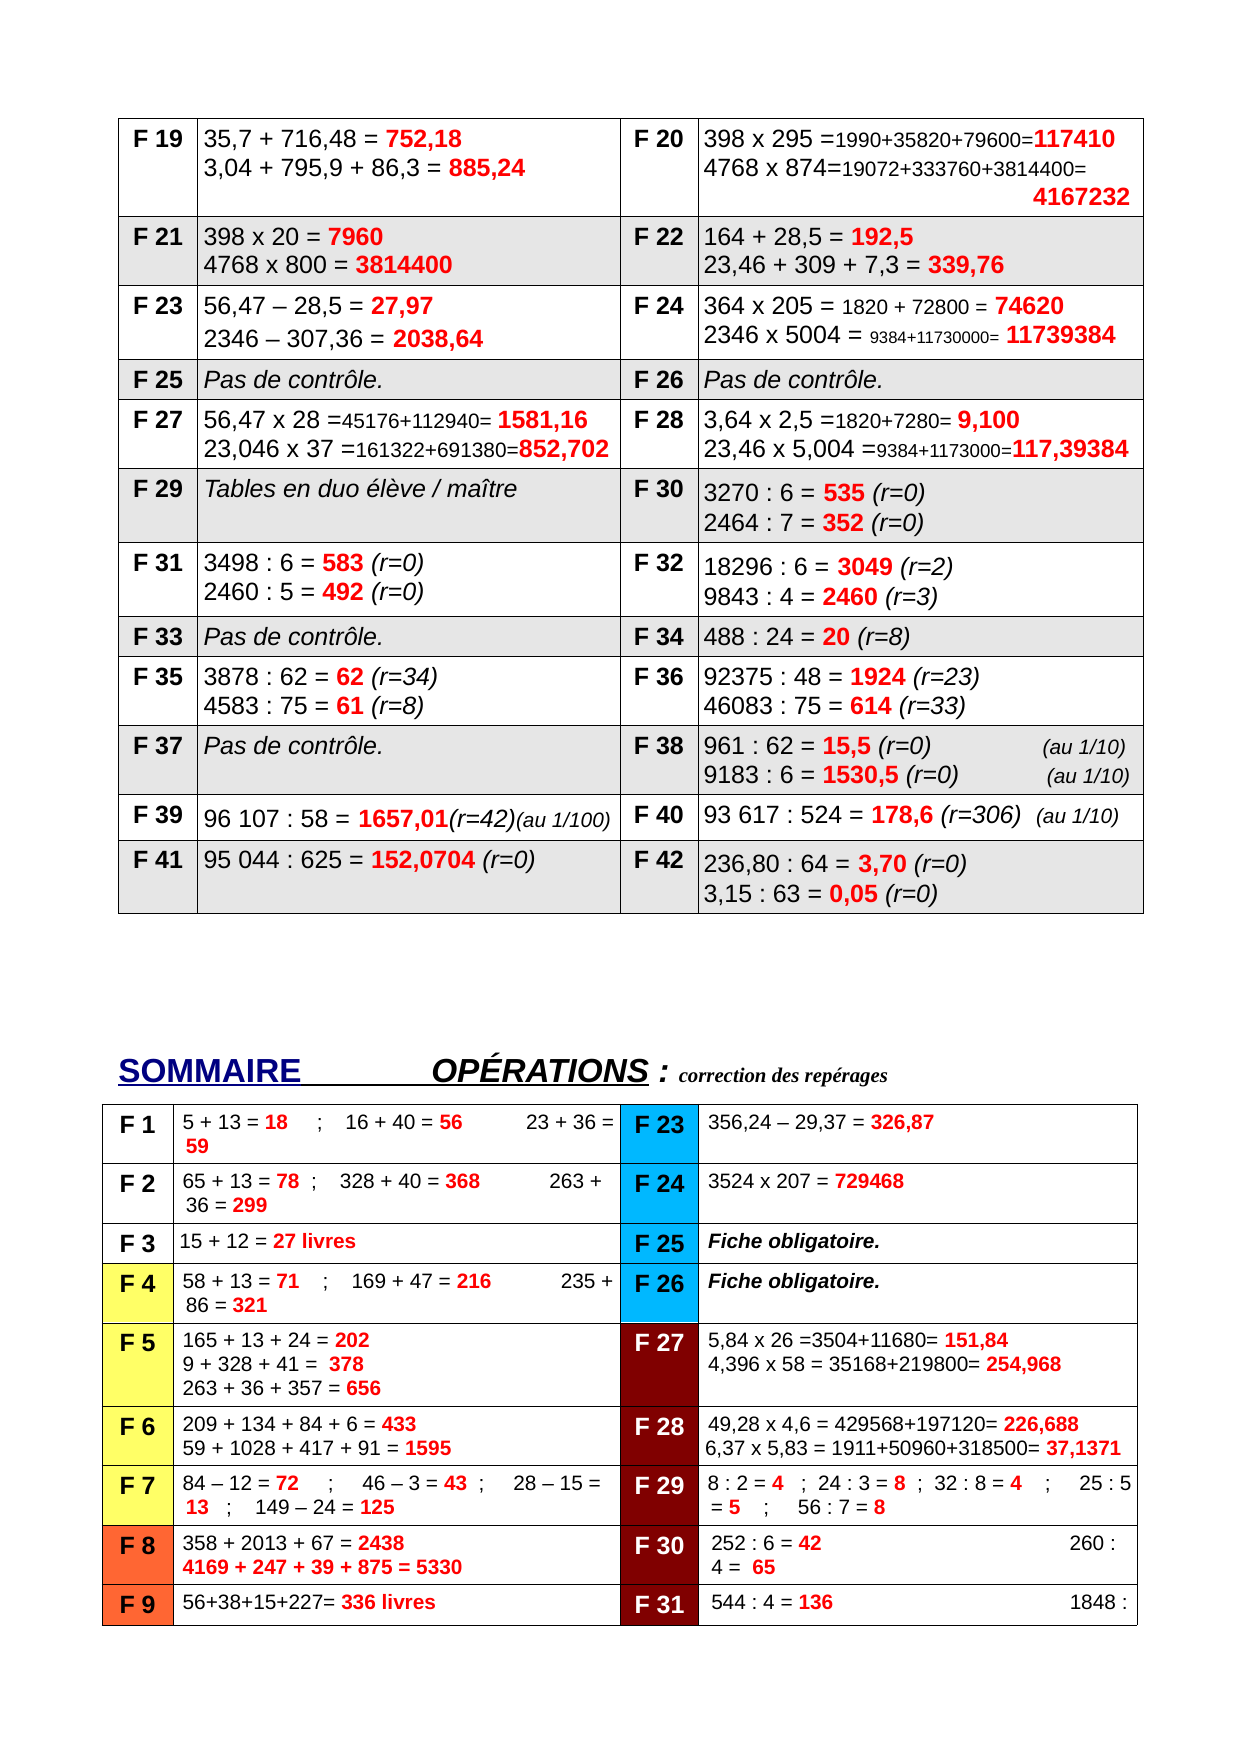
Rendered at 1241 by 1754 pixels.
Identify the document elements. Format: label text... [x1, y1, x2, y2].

table_cell F 27 [621, 1324, 698, 1406]
table_cell F 37 [119, 726, 197, 794]
table_cell 3270 : 6 = 535 (r=0) 2464 : 7 = 352 (r=0) [699, 469, 1143, 542]
table_cell F 24 [621, 286, 698, 359]
table_cell 56,47 x 28 =45176+112940= 1581,16 23,046 x 37 =161322+691380=852,702 [198, 400, 620, 468]
text Sommaire Opérations : correction des repérages [118, 1051, 1122, 1089]
table_cell Pas de contrôle. [198, 617, 620, 656]
table_cell F 38 [621, 726, 698, 794]
table_cell F 20 [621, 119, 698, 216]
table_cell 58 + 13 = 71 ; 169 + 47 = 216 235 + 86 = 321 [174, 1264, 620, 1322]
table_cell 96 107 : 58 = 1657,01(r=42)(au 1/100) [198, 795, 620, 839]
table_cell 252 : 6 = 42 260 : 4 = 65 [699, 1526, 1137, 1584]
table_cell F 36 [621, 657, 698, 725]
table_header 356,24 – 29,37 = 326,87 [699, 1105, 1137, 1163]
table_header F 1 [103, 1105, 173, 1163]
table_cell F 28 [621, 1407, 698, 1465]
table_cell 358 + 2013 + 67 = 2438 4169 + 247 + 39 + 875 = 5330 [174, 1526, 620, 1584]
table_cell 236,80 : 64 = 3,70 (r=0) 3,15 : 63 = 0,05 (r=0) [699, 841, 1143, 913]
table_header 5 + 13 = 18 ; 16 + 40 = 56 23 + 36 = 59 [174, 1105, 620, 1163]
table_cell F 42 [621, 841, 698, 913]
table_cell F 30 [621, 469, 698, 542]
table_cell F 4 [103, 1264, 173, 1322]
table_cell F 22 [621, 217, 698, 285]
table_cell 8 : 2 = 4 ; 24 : 3 = 8 ; 32 : 8 = 4 ; 25 : 5 = 5 ; 56 : 7 = 8 [699, 1466, 1137, 1525]
table_cell F 39 [119, 795, 197, 839]
table_cell F 23 [119, 286, 197, 359]
table_cell Pas de contrôle. [198, 726, 620, 794]
table_cell 92375 : 48 = 1924 (r=23) 46083 : 75 = 614 (r=33) [699, 657, 1143, 725]
table_cell 398 x 20 = 7960 4768 x 800 = 3814400 [198, 217, 620, 285]
table_cell F 25 [621, 1224, 698, 1263]
table_cell F 28 [621, 400, 698, 468]
table_cell F 29 [621, 1466, 698, 1525]
table_cell F 27 [119, 400, 197, 468]
table_cell F 26 [621, 1264, 698, 1322]
table_cell 488 : 24 = 20 (r=8) [699, 617, 1143, 656]
table_cell 18296 : 6 = 3049 (r=2) 9843 : 4 = 2460 (r=3) [699, 543, 1143, 616]
table_cell F 30 [621, 1526, 698, 1584]
table_cell F 9 [103, 1585, 173, 1625]
table_cell F 5 [103, 1324, 173, 1406]
table_cell 93 617 : 524 = 178,6 (r=306) (au 1/10) [699, 795, 1143, 839]
table_cell F 34 [621, 617, 698, 656]
table_header F 23 [621, 1105, 698, 1163]
table_cell 209 + 134 + 84 + 6 = 433 59 + 1028 + 417 + 91 = 1595 [174, 1407, 620, 1465]
table_cell 65 + 13 = 78 ; 328 + 40 = 368 263 + 36 = 299 [174, 1164, 620, 1223]
table_cell F 8 [103, 1526, 173, 1584]
table_cell 15 + 12 = 27 livres [174, 1224, 620, 1263]
table_cell Fiche obligatoire. [699, 1264, 1137, 1322]
table_cell 84 – 12 = 72 ; 46 – 3 = 43 ; 28 – 15 = 13 ; 149 – 24 = 125 [174, 1466, 620, 1525]
table_cell Tables en duo élève / maître [198, 469, 620, 542]
table_cell F 31 [621, 1585, 698, 1625]
table_cell 56,47 – 28,5 = 27,97 2346 – 307,36 = 2038,64 [198, 286, 620, 359]
table_cell 961 : 62 = 15,5 (r=0) (au 1/10) 9183 : 6 = 1530,5 (r=0) (au 1/10) [699, 726, 1143, 794]
table_cell 49,28 x 4,6 = 429568+197120= 226,688 6,37 x 5,83 = 1911+50960+318500= 37,1371 [699, 1407, 1137, 1465]
table_cell Fiche obligatoire. [699, 1224, 1137, 1263]
table_cell F 29 [119, 469, 197, 542]
table_cell F 40 [621, 795, 698, 839]
table_cell 95 044 : 625 = 152,0704 (r=0) [198, 841, 620, 913]
table_cell F 41 [119, 841, 197, 913]
table_cell F 35 [119, 657, 197, 725]
table_cell 3498 : 6 = 583 (r=0) 2460 : 5 = 492 (r=0) [198, 543, 620, 616]
table_cell F 3 [103, 1224, 173, 1263]
table_cell F 33 [119, 617, 197, 656]
table_cell F 26 [621, 360, 698, 399]
table_cell 165 + 13 + 24 = 202 9 + 328 + 41 = 378 263 + 36 + 357 = 656 [174, 1324, 620, 1406]
table_cell F 31 [119, 543, 197, 616]
table_cell Pas de contrôle. [198, 360, 620, 399]
table_cell F 24 [621, 1164, 698, 1223]
table_cell 544 : 4 = 136 1848 : [699, 1585, 1137, 1625]
table_cell Pas de contrôle. [699, 360, 1143, 399]
table_cell F 2 [103, 1164, 173, 1223]
table_cell F 25 [119, 360, 197, 399]
table_cell 364 x 205 = 1820 + 72800 = 74620 2346 x 5004 = 9384+11730000= 11739384 [699, 286, 1143, 359]
table_cell 5,84 x 26 =3504+11680= 151,84 4,396 x 58 = 35168+219800= 254,968 [699, 1324, 1137, 1406]
table_cell F 32 [621, 543, 698, 616]
table_cell F 19 [119, 119, 197, 216]
table_cell F 21 [119, 217, 197, 285]
table_cell 3524 x 207 = 729468 [699, 1164, 1137, 1223]
table_cell 56+38+15+227= 336 livres [174, 1585, 620, 1625]
table_cell 3878 : 62 = 62 (r=34) 4583 : 75 = 61 (r=8) [198, 657, 620, 725]
table_cell F 7 [103, 1466, 173, 1525]
table_cell F 6 [103, 1407, 173, 1465]
table_cell 3,64 x 2,5 =1820+7280= 9,100 23,46 x 5,004 =9384+1173000=117,39384 [699, 400, 1143, 468]
table_cell 164 + 28,5 = 192,5 23,46 + 309 + 7,3 = 339,76 [699, 217, 1143, 285]
table_cell 35,7 + 716,48 = 752,18 3,04 + 795,9 + 86,3 = 885,24 [198, 119, 620, 216]
table_cell 398 x 295 =1990+35820+79600=117410 4768 x 874=19072+333760+3814400= 4167232 [699, 119, 1143, 216]
